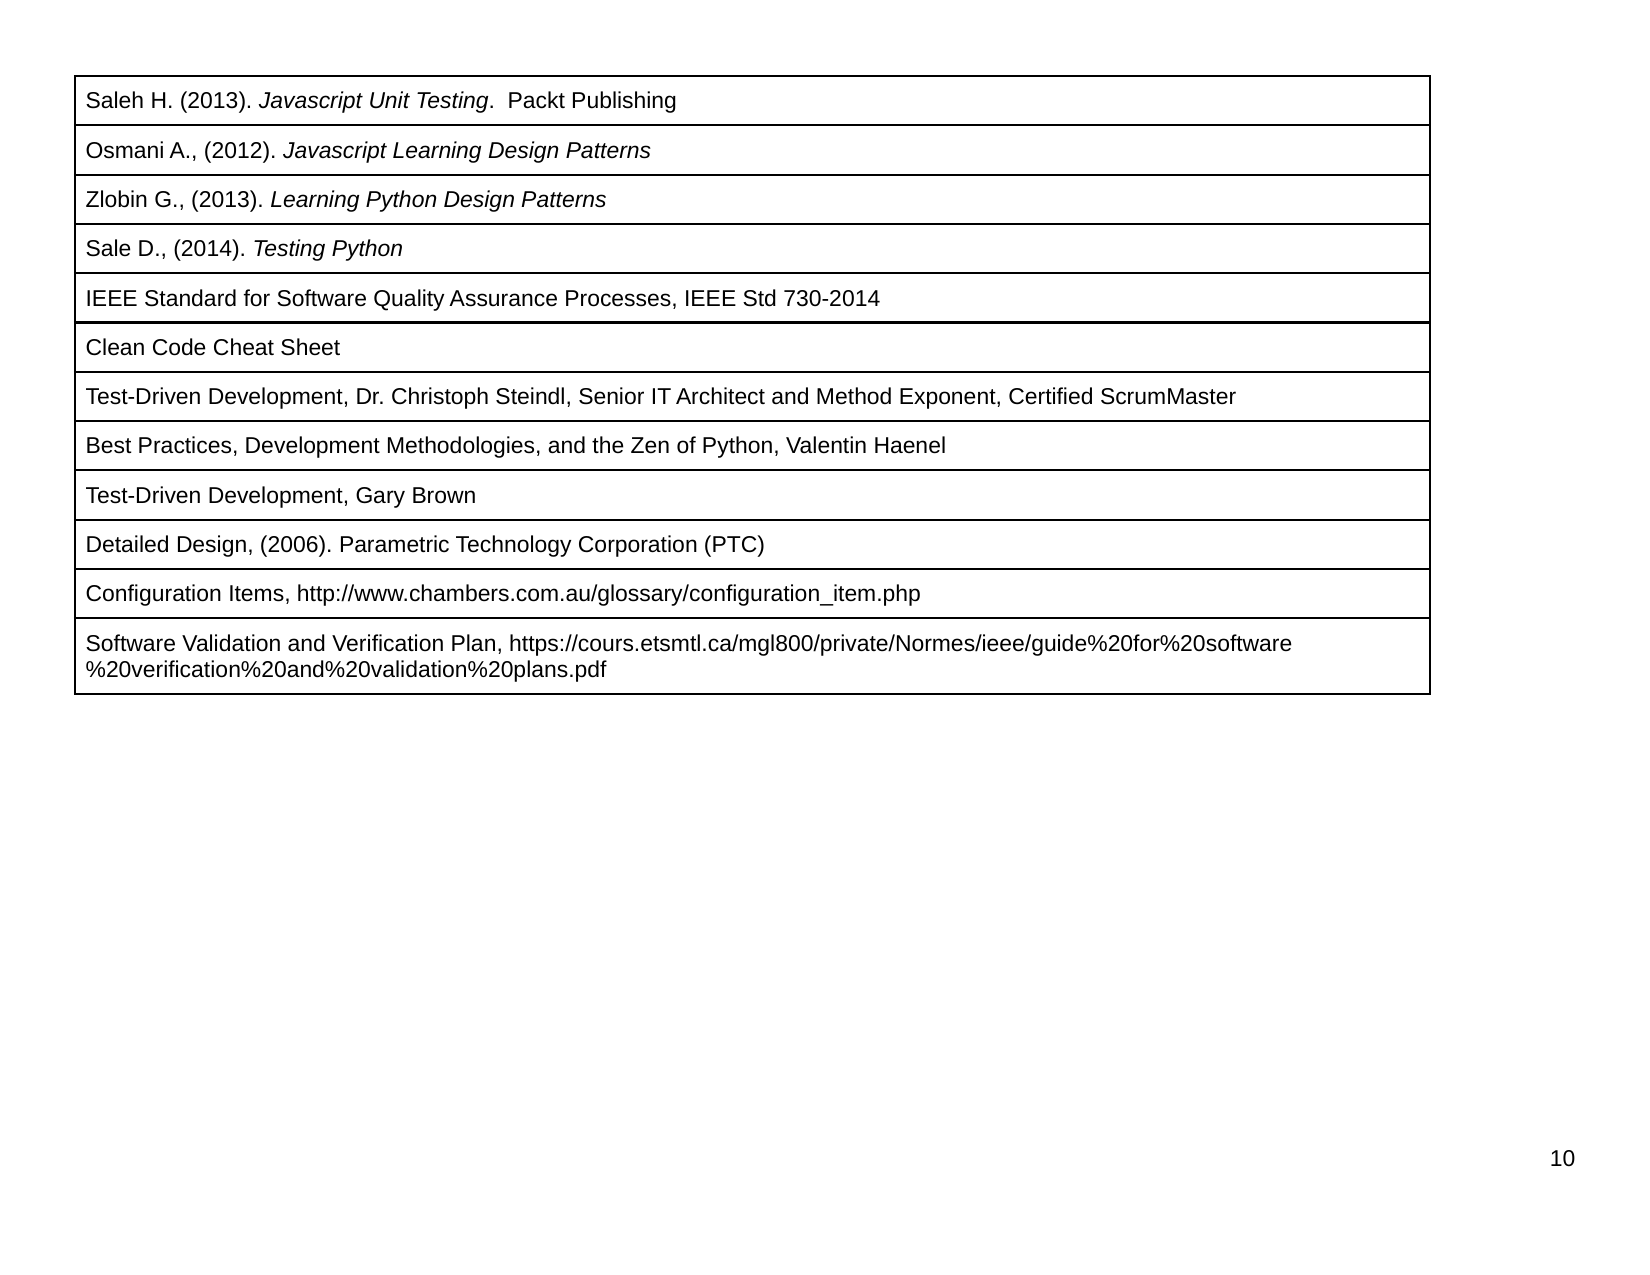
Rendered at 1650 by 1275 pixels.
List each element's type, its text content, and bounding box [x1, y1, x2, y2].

table_cell Test-Driven Development, Gary Brown [76, 471, 1429, 518]
table_cell Detailed Design, (2006). Parametric Technology Corporation (PTC) [76, 521, 1429, 568]
table_cell Sale D., (2014). Testing Python [76, 225, 1429, 272]
table_cell Zlobin G., (2013). Learning Python Design Patterns [76, 176, 1429, 223]
table_cell Configuration Items, http://www.chambers.com.au/glossary/configuration_item.php [76, 570, 1429, 617]
table_cell Saleh H. (2013). Javascript Unit Testing. Packt Publishing [76, 77, 1429, 124]
table_cell Test-Driven Development, Dr. Christoph Steindl, Senior IT Architect and Method Exponent, Certified ScrumMaster [76, 373, 1429, 420]
table_cell Software Validation and Verification Plan, https://cours.etsmtl.ca/mgl800/private/Normes/ieee/guide%20for%20software%20verification%20and%20validation%20plans.pdf [76, 619, 1429, 693]
table_cell Clean Code Cheat Sheet [76, 324, 1429, 371]
table_cell Osmani A., (2012). Javascript Learning Design Patterns [76, 126, 1429, 173]
table_cell IEEE Standard for Software Quality Assurance Processes, IEEE Std 730-2014 [76, 274, 1429, 321]
table_cell Best Practices, Development Methodologies, and the Zen of Python, Valentin Haenel [76, 422, 1429, 469]
